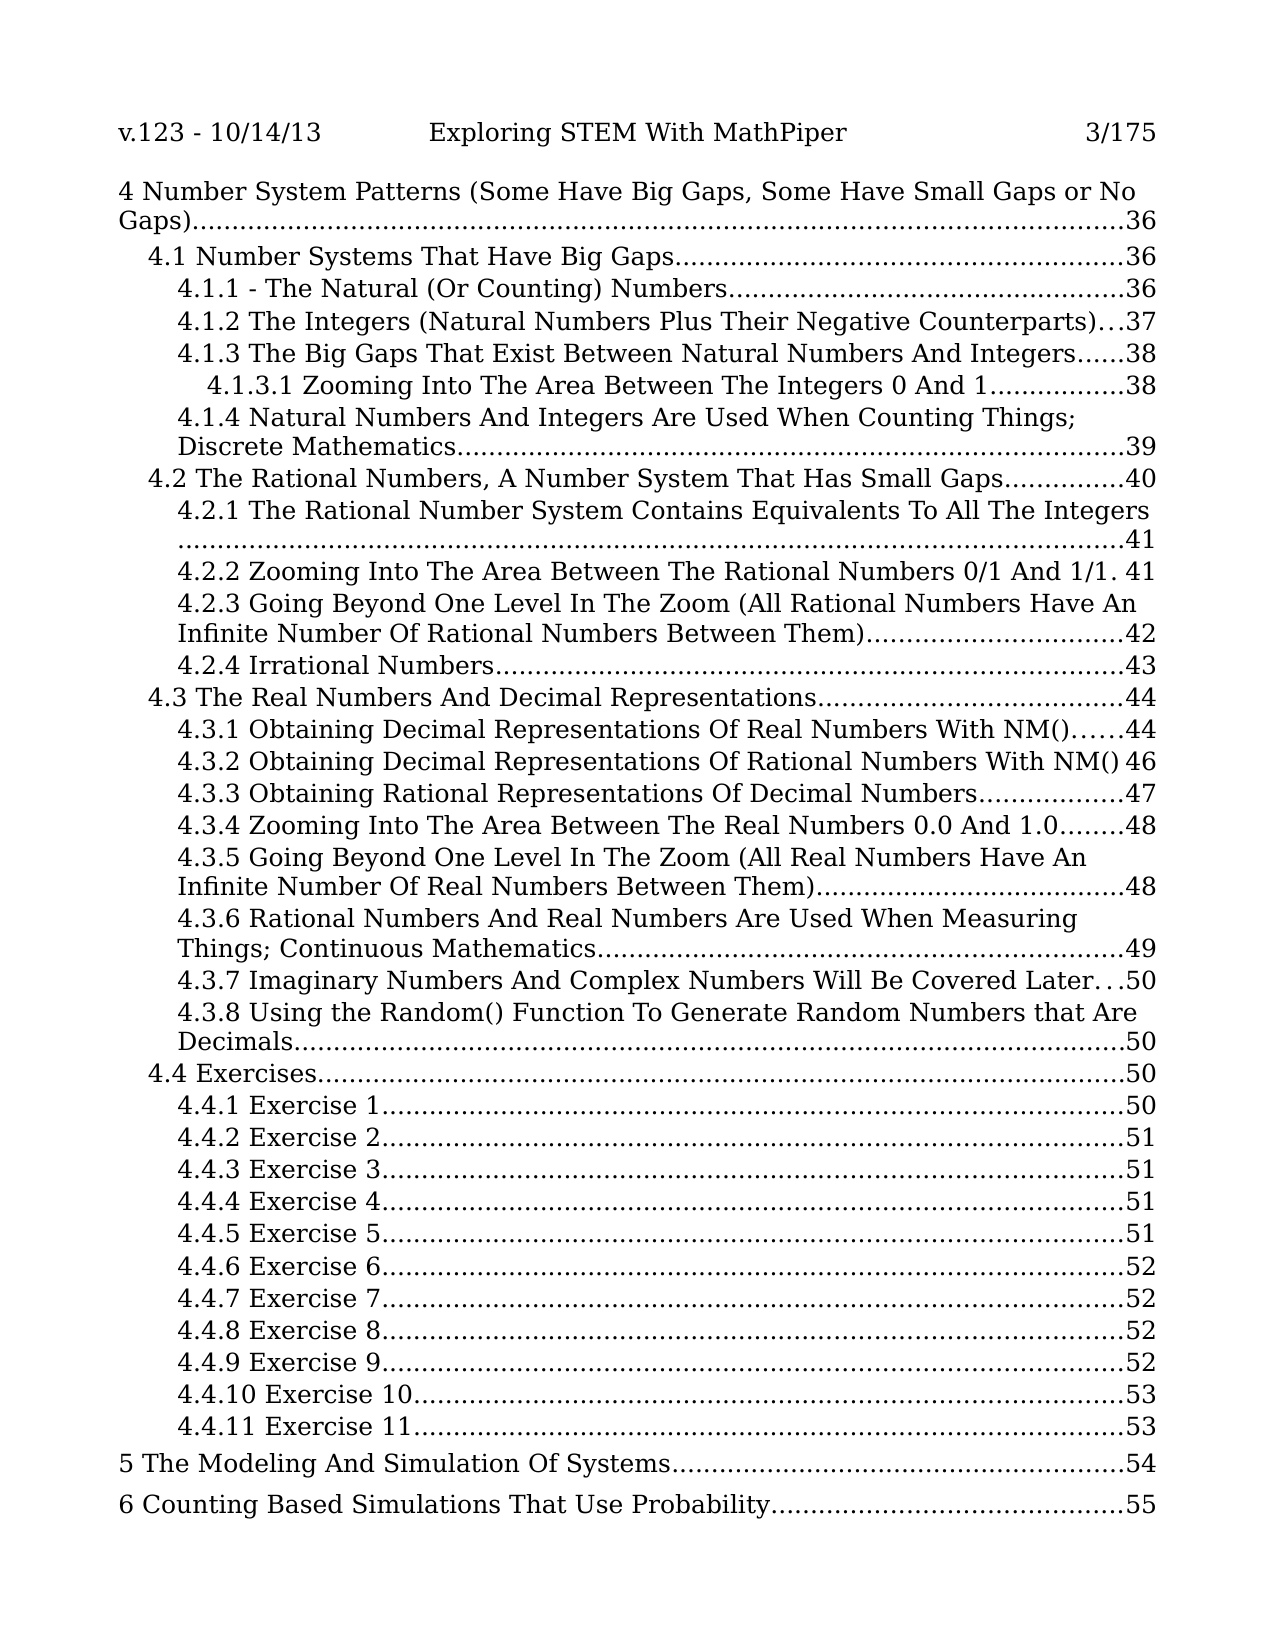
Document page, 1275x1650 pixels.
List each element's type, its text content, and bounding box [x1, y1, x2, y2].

text 6 Counting Based Simulations That Use Probability 55 [118, 1490, 1157, 1519]
text 4.3.1 Obtaining Decimal Representations Of Real Numbers With NM() 44 [177, 715, 1157, 744]
text 4.4 Exercises 50 [148, 1059, 1157, 1088]
text 4.3.2 Obtaining Decimal Representations Of Rational Numbers With NM() 46 [177, 747, 1157, 776]
text 4.1.4 Natural Numbers And Integers Are Used When Counting Things; Discrete Mathematics 39 [177, 403, 1157, 461]
text 4.4.4 Exercise 4 51 [177, 1188, 1157, 1217]
text 4.3.6 Rational Numbers And Real Numbers Are Used When Measuring Things; Continuous Mathematics 49 [177, 905, 1157, 963]
text 4.3.3 Obtaining Rational Representations Of Decimal Numbers 47 [177, 779, 1157, 808]
text 4.2.3 Going Beyond One Level In The Zoom (All Rational Numbers Have An Infinite Number Of Rational Numbers Between Them) 42 [177, 590, 1157, 648]
text 4 Number System Patterns (Some Have Big Gaps, Some Have Small Gaps or No Gaps) 36 [118, 177, 1157, 235]
text 4.4.7 Exercise 7 52 [177, 1284, 1157, 1313]
text 4.3 The Real Numbers And Decimal Representations 44 [148, 683, 1157, 712]
text 4.4.2 Exercise 2 51 [177, 1123, 1157, 1153]
text 4.2 The Rational Numbers, A Number System That Has Small Gaps 40 [148, 464, 1157, 493]
text 4.4.6 Exercise 6 52 [177, 1252, 1157, 1281]
text 4.3.8 Using the Random() Function To Generate Random Numbers that Are Decimals 50 [177, 998, 1157, 1056]
text 4.1.3.1 Zooming Into The Area Between The Integers 0 And 1 38 [207, 371, 1157, 400]
text 4.4.1 Exercise 1 50 [177, 1091, 1157, 1121]
text 4.3.7 Imaginary Numbers And Complex Numbers Will Be Covered Later 50 [177, 966, 1157, 995]
text 4.1.2 The Integers (Natural Numbers Plus Their Negative Counterparts) 37 [177, 307, 1157, 336]
text 4.4.11 Exercise 11 53 [177, 1412, 1157, 1441]
text 4.4.8 Exercise 8 52 [177, 1316, 1157, 1345]
text 4.1.1 - The Natural (Or Counting) Numbers 36 [177, 275, 1157, 304]
text 4.4.5 Exercise 5 51 [177, 1220, 1157, 1249]
text 5 The Modeling And Simulation Of Systems 54 [118, 1449, 1157, 1478]
text 4.2.1 The Rational Number System Contains Equivalents To All The Integers 41 [177, 496, 1157, 555]
text 4.2.2 Zooming Into The Area Between The Rational Numbers 0/1 And 1/1 41 [177, 558, 1157, 587]
text 4.3.4 Zooming Into The Area Between The Real Numbers 0.0 And 1.0 48 [177, 811, 1157, 841]
text 4.1 Number Systems That Have Big Gaps 36 [148, 243, 1157, 272]
text 4.4.3 Exercise 3 51 [177, 1156, 1157, 1185]
text 4.1.3 The Big Gaps That Exist Between Natural Numbers And Integers 38 [177, 339, 1157, 368]
text 4.4.9 Exercise 9 52 [177, 1348, 1157, 1377]
text 4.4.10 Exercise 10 53 [177, 1380, 1157, 1409]
text 4.2.4 Irrational Numbers 43 [177, 651, 1157, 680]
text 4.3.5 Going Beyond One Level In The Zoom (All Real Numbers Have An Infinite Number Of Real Numbers Between Them) 48 [177, 843, 1157, 902]
